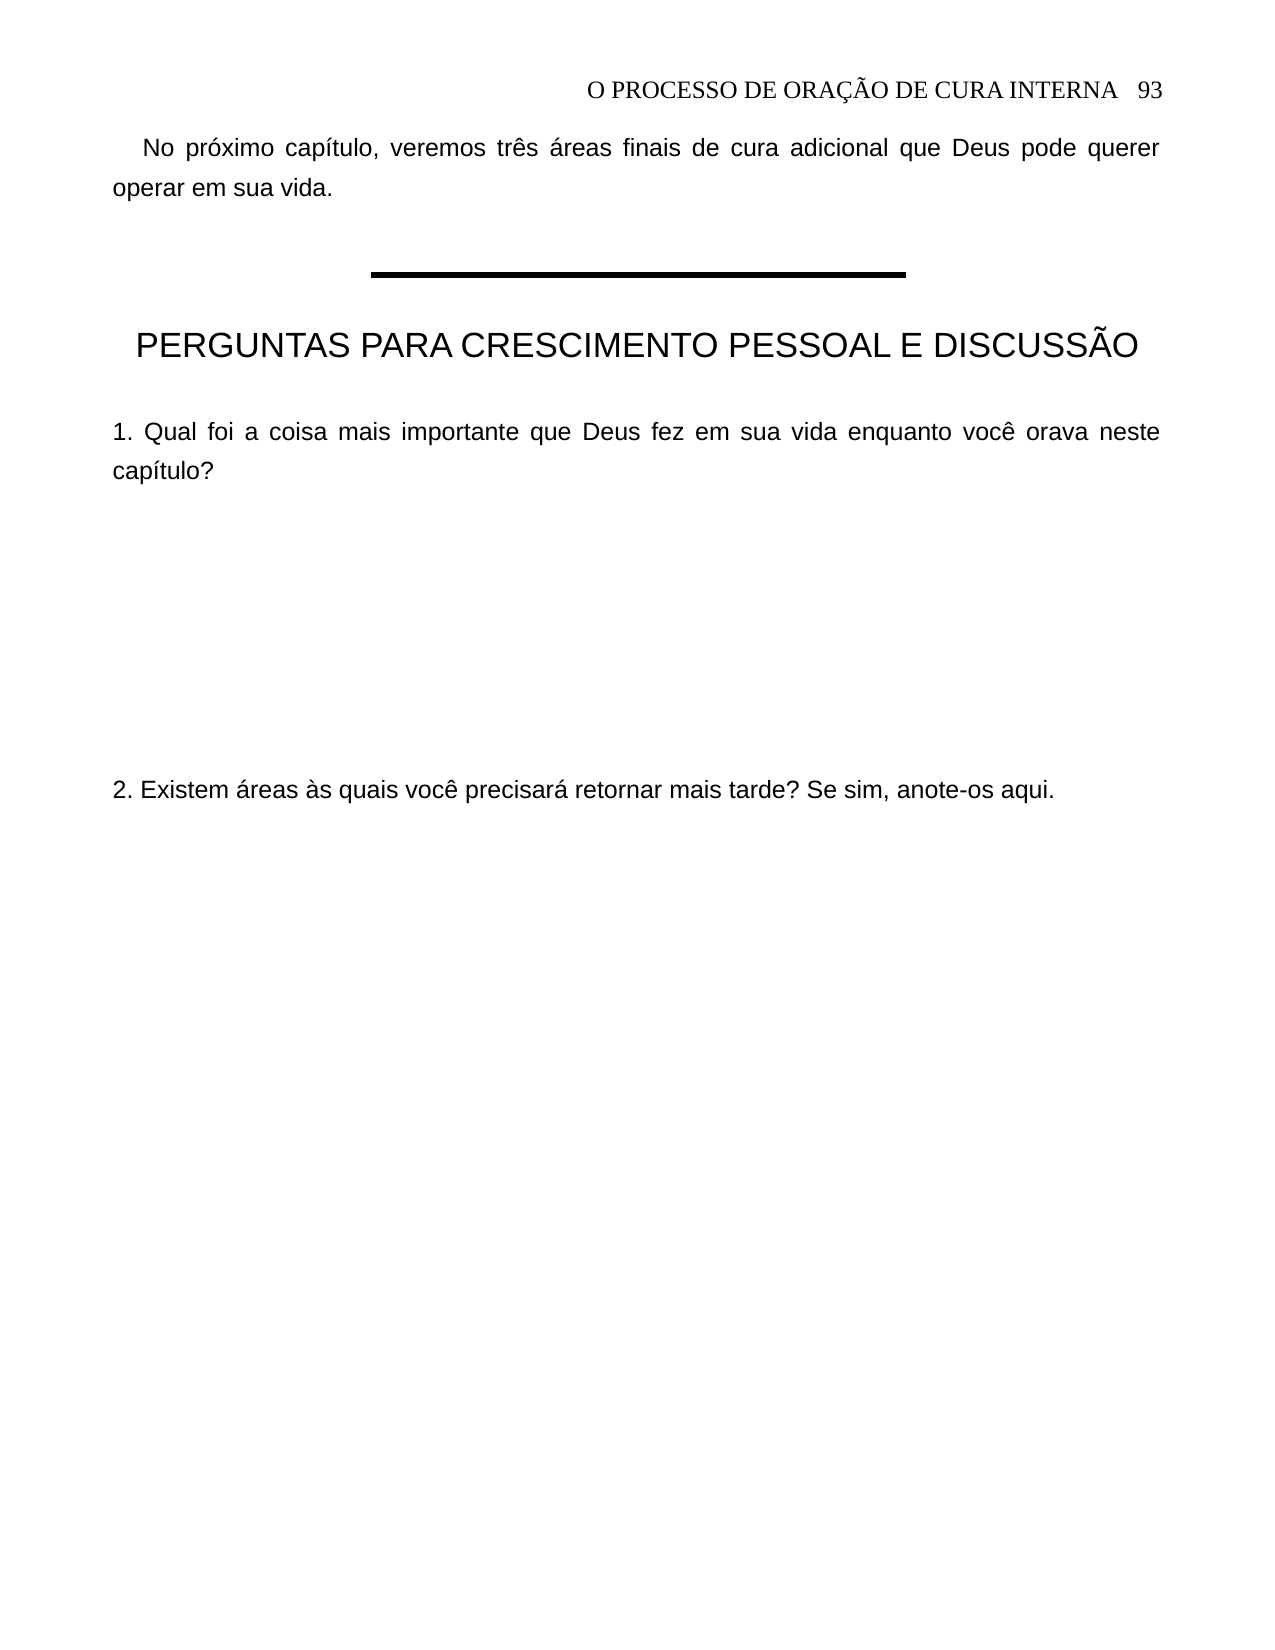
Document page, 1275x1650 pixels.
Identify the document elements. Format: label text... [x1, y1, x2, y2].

text 1. Qual foi a coisa mais importante que Deus fez em sua vida enquanto você orava neste capítulo? [112, 417, 1162, 485]
text 2. Existem áreas às quais você precisará retornar mais tarde? Se sim, anote-os aqui. [112, 776, 1162, 804]
subtitle PERGUNTAS PARA CRESCIMENTO PESSOAL E DISCUSSÃO [112, 325, 1162, 365]
text No próximo capítulo, veremos três áreas finais de cura adicional que Deus pode querer operar em sua vida. [112, 133, 1162, 202]
